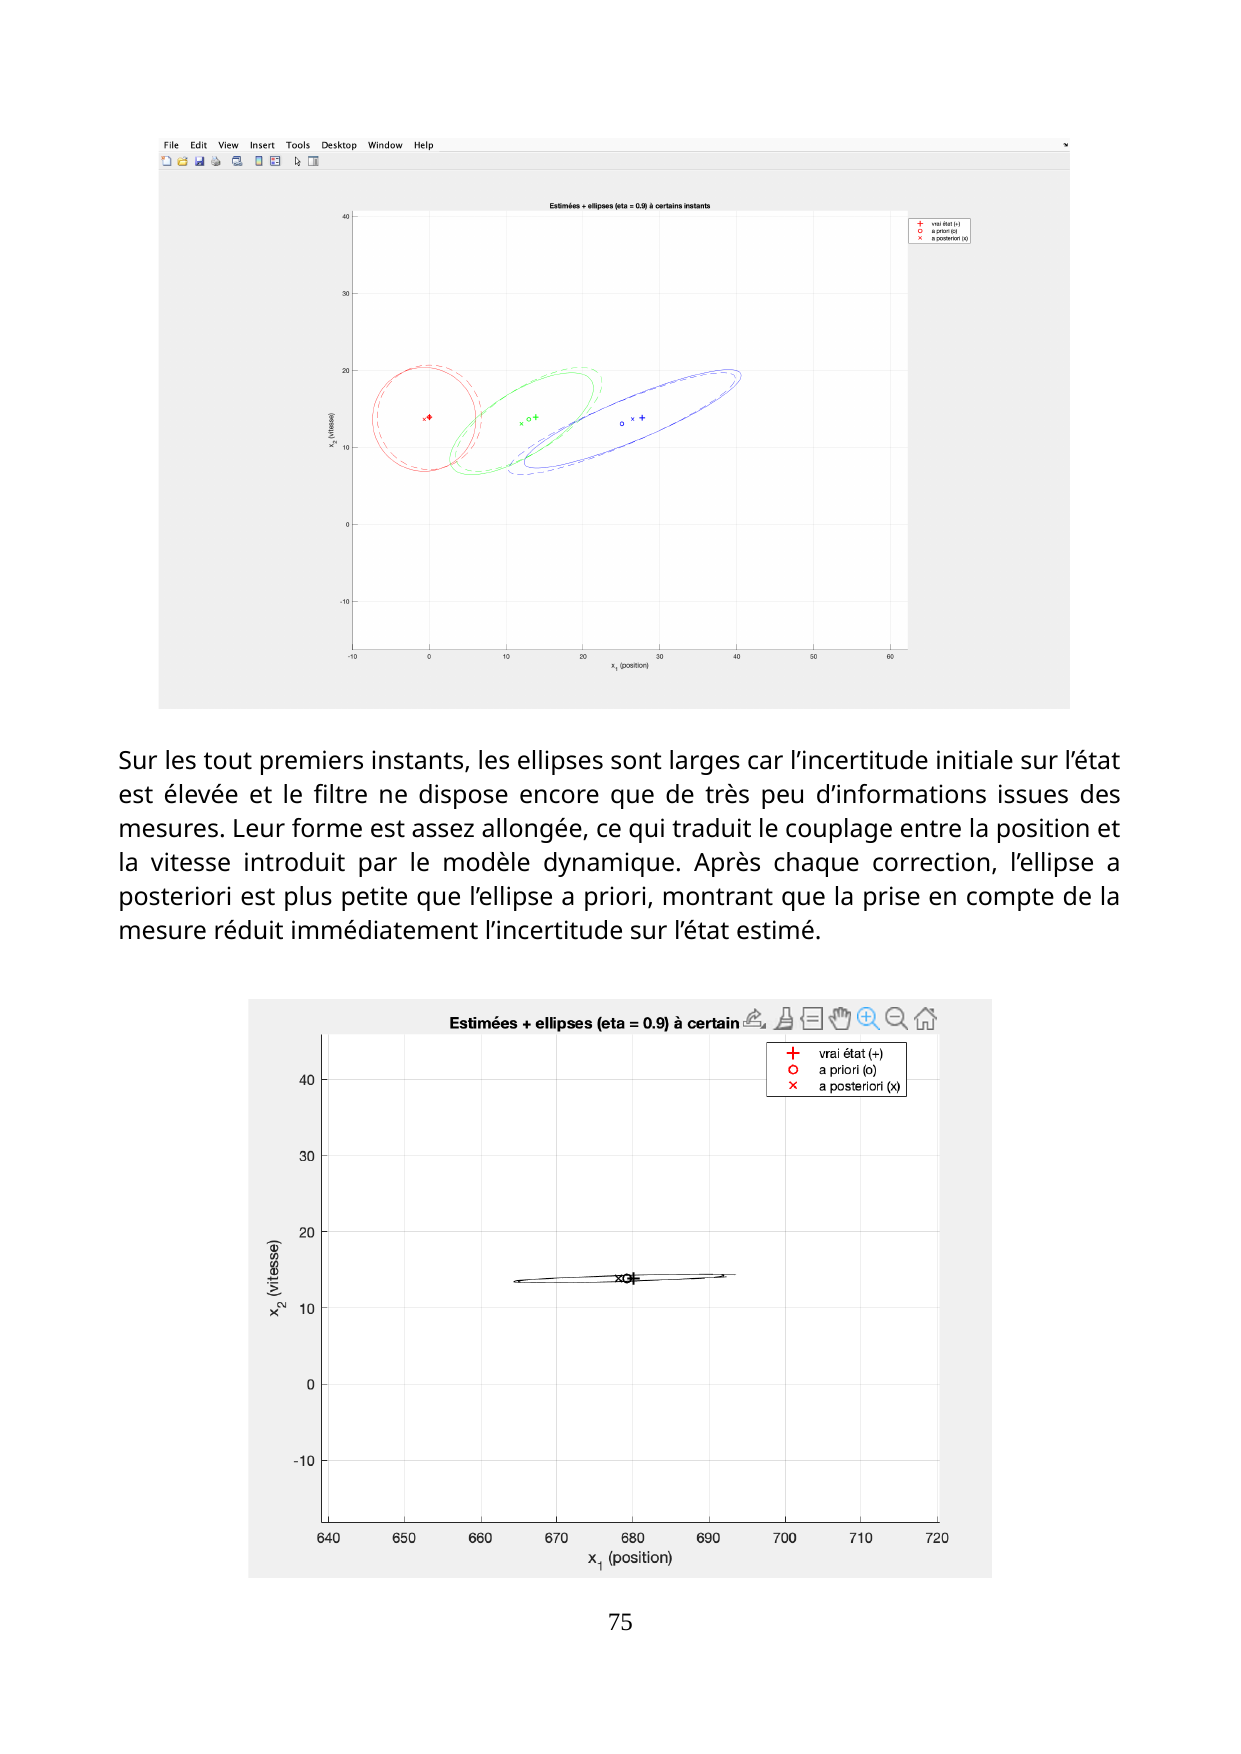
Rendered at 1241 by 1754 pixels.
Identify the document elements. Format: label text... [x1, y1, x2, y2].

picture [248, 999, 992, 1578]
picture [158, 138, 1070, 709]
text Sur les tout premiers instants, les ellipses sont larges car l’incertitude initiale sur l’état est élevée et le filtre ne dispose encore que de très peu d’informations issues des mesures. Leur forme est assez allongée, ce qui traduit le couplage entre la position et la vitesse introduit par le modèle dynamique. Après chaque correction, l’ellipse a posteriori est plus petite que l’ellipse a priori, montrant que la prise en compte de la mesure réduit immédiatement l’incertitude sur l’état estimé. [118, 742, 1122, 947]
